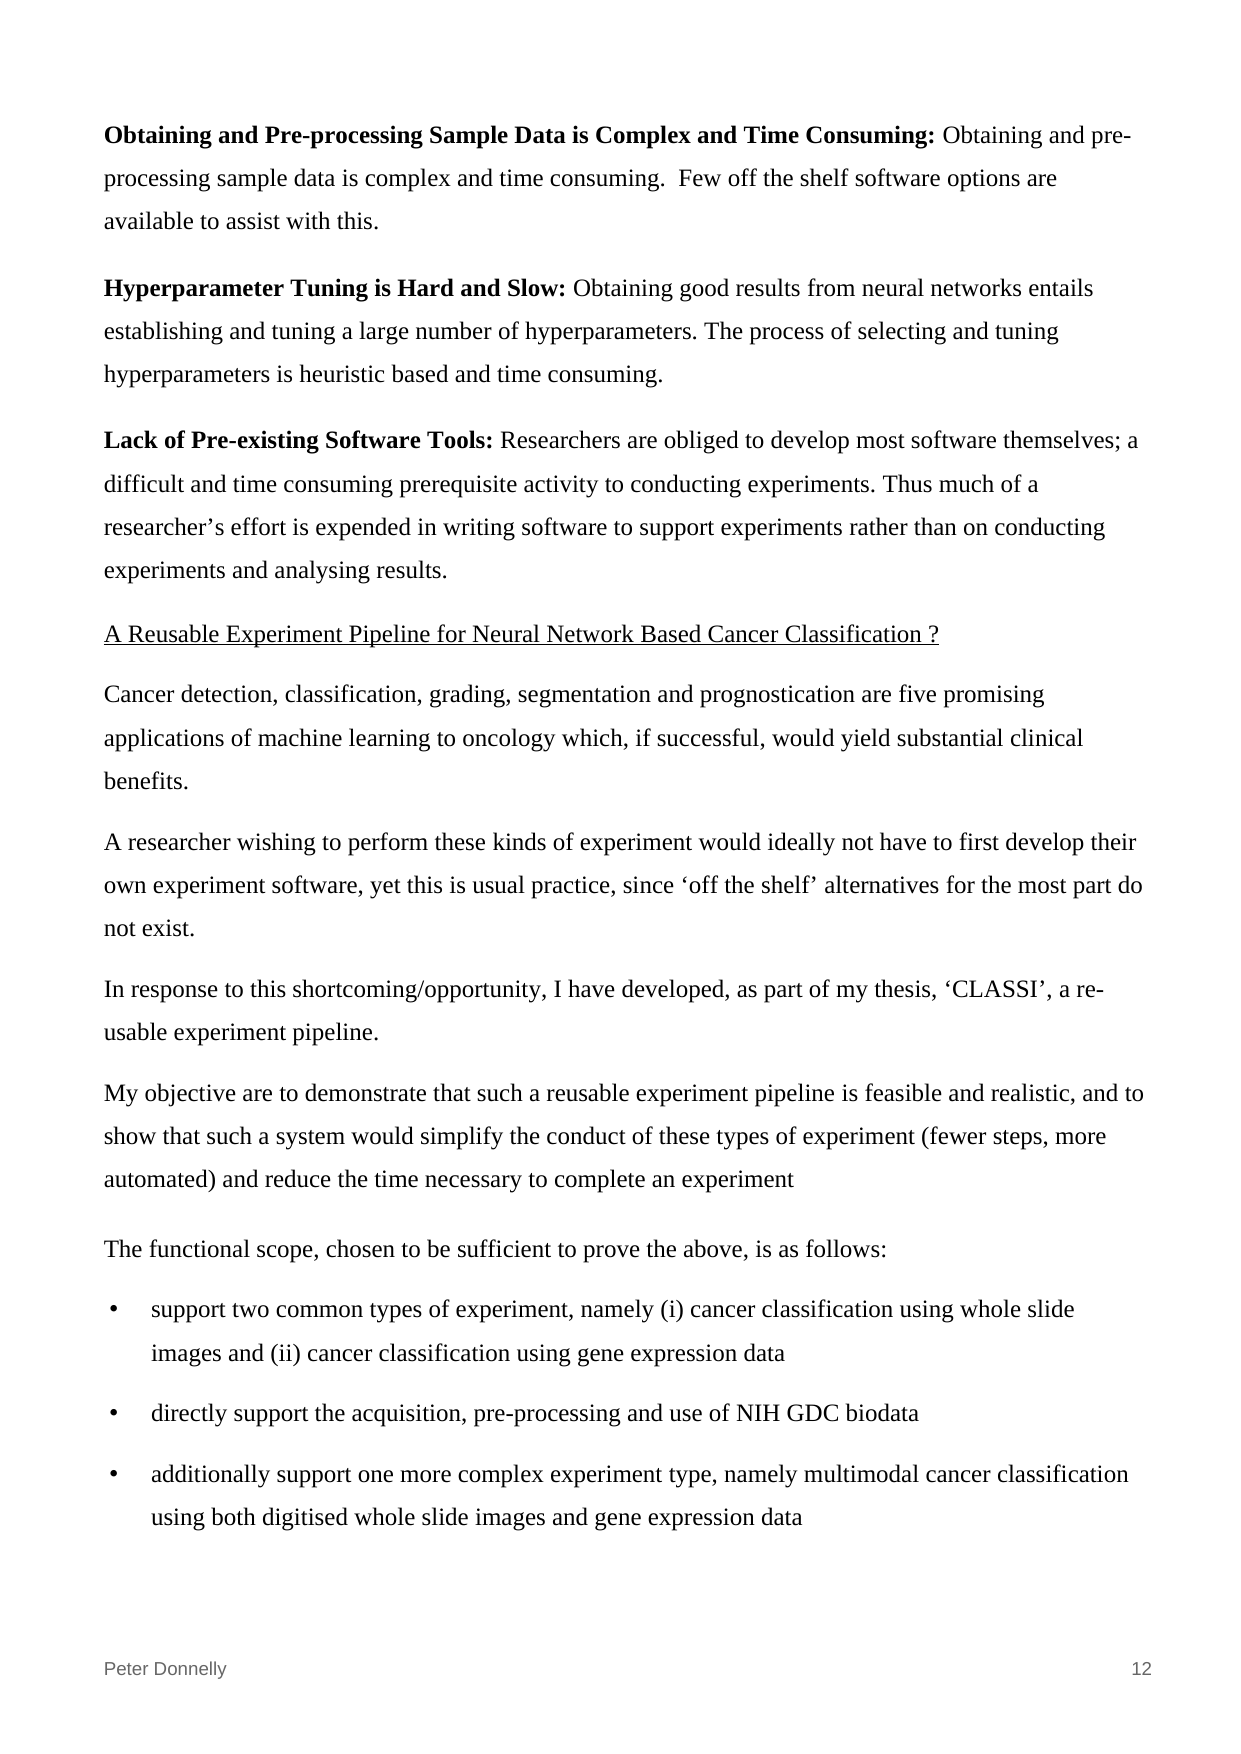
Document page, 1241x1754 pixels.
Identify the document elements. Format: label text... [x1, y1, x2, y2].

text A researcher wishing to perform these kinds of experiment would ideally not have to first develop their own experiment software, yet this is usual practice, since ‘off the shelf’ alternatives for the most part do not exist. [103, 827, 1146, 942]
list The functional scope, chosen to be sufficient to prove the above, is as follows: [103, 1234, 1170, 1262]
text Cancer detection, classification, grading, segmentation and prognostication are five promising applications of machine learning to oncology which, if successful, would yield substantial clinical benefits. [103, 679, 1146, 794]
text Hyperparameter Tuning is Hard and Slow: Obtaining good results from neural networks entails establishing and tuning a large number of hyperparameters. The process of selecting and tuning hyperparameters is heuristic based and time consuming. [103, 273, 1146, 388]
text My objective are to demonstrate that such a reusable experiment pipeline is feasible and realistic, and to show that such a system would simplify the conduct of these types of experiment (fewer steps, more automated) and reduce the time necessary to complete an experiment [103, 1078, 1146, 1193]
text Lack of Pre-existing Software Tools: Researchers are obliged to develop most software themselves; a difficult and time consuming prerequisite activity to conducting experiments. Thus much of a researcher’s effort is expended in writing software to support experiments rather than on conducting experiments and analysing results. [103, 426, 1146, 584]
list directly support the acquisition, pre-processing and use of NIH GDC biodata [109, 1398, 1146, 1427]
text In response to this shortcoming/opportunity, I have developed, as part of my thesis, ‘CLASSI’, a re-usable experiment pipeline. [103, 974, 1146, 1046]
text A Reusable Experiment Pipeline for Neural Network Based Cancer Classification ? [103, 619, 1146, 647]
list support two common types of experiment, namely (i) cancer classification using whole slide images and (ii) cancer classification using gene expression data [109, 1294, 1146, 1366]
text Obtaining and Pre-processing Sample Data is Complex and Time Consuming: Obtaining and pre-processing sample data is complex and time consuming. Few off the shelf software options are available to assist with this. [103, 120, 1146, 235]
list additionally support one more complex experiment type, namely multimodal cancer classification using both digitised whole slide images and gene expression data [109, 1459, 1146, 1531]
